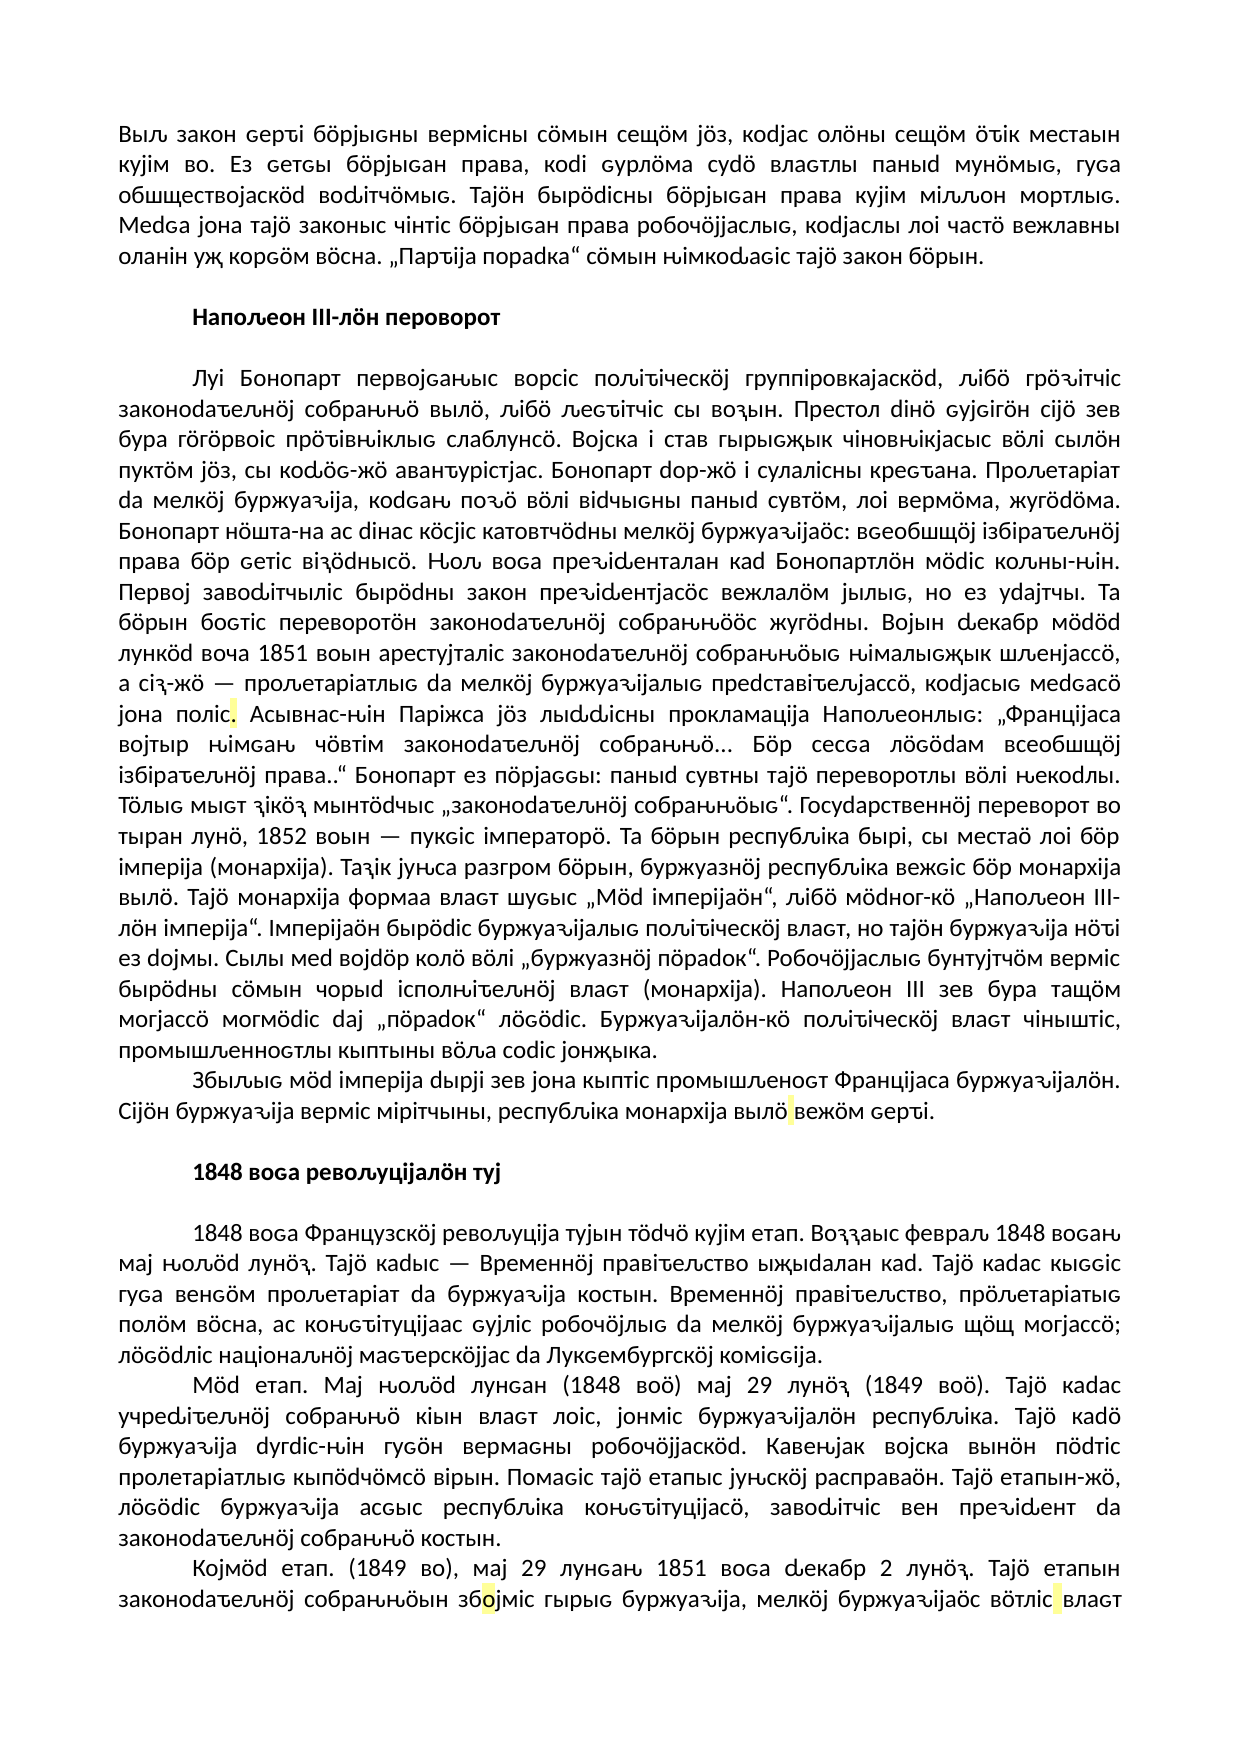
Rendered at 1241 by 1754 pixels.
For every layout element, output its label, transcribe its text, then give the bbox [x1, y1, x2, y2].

text 1848 воԍа ревоԉуціјалӧн туј [118, 1156, 1122, 1186]
text Луі Бонопарт первојԍаԋыс ворсіс поԉіԏіческӧј группіровкајаскӧԁ, ԉібӧ грӧԅітчіс законоԁаԏеԉнӧј собраԋԋӧ вылӧ, ԉібӧ ԉеԍԏітчіс сы воԇын. Престол ԁінӧ ԍујԍігӧн сіјӧ зев бура гӧгӧрвоіс прӧԏівԋіклыԍ слаблунсӧ. Војска і став гырыԍҗык чіновԋікјасыс вӧлі сылӧн пуктӧм јӧз, сы коԃӧԍ-жӧ аванԏурістјас. Бонопарт ԁор-жӧ і сулалісны креԍԏана. Проԉетаріат ԁа мелкӧј буржуаԅіја, коԁԍаԋ поԅӧ вӧлі віԁчыԍны паныԁ сувтӧм, лоі вермӧма, жугӧԁӧма. Бонопарт нӧшта-на ас ԁінас кӧсјіс катовтчӧԁны мелкӧј буржуаԅіјаӧс: вԍеобшщӧј ізбіраԏеԉнӧј права бӧр ԍетіс віԇӧԁнысӧ. Ԋоԉ воԍа преԅіԃенталан каԁ Бонопартлӧн мӧԁіс коԉны-ԋін. Первој завоԃітчыліс бырӧԁны закон преԅіԃентјасӧс вежлалӧм јылыԍ, но ез уԁајтчы. Та бӧрын боԍтіс переворотӧн законоԁаԏеԉнӧј собраԋԋӧӧс жугӧԁны. Војын ԃекабр мӧԁӧԁ лункӧԁ воча 1851 воын арестујталіс законоԁаԏеԉнӧј собраԋԋӧыԍ ԋімалыԍҗык шԉенјассӧ, а сіԇ-жӧ — проԉетаріатлыԍ ԁа мелкӧј буржуаԅіјалыԍ преԁставіԏеԉјассӧ, коԁјасыԍ меԁԍасӧ јона поліс. Асывнас-ԋін Паріжса јӧз лыԃԃісны прокламаціја Напоԉеонлыԍ: „Франціјаса војтыр ԋімԍаԋ чӧвтім законоԁаԏеԉнӧј собраԋԋӧ... Бӧр сесԍа лӧԍӧԁам всеобшщӧј ізбіраԏеԉнӧј права..“ Бонопарт ез пӧрјаԍԍы: паныԁ сувтны тајӧ переворотлы вӧлі ԋекоԁлы. Тӧлыԍ мыԍт ԇікӧԇ мынтӧԁчыс „законоԁаԏеԉнӧј собраԋԋӧыԍ“. Госуԁарственнӧј переворот во тыран лунӧ, 1852 воын — пукԍіс імператорӧ. Та бӧрын респубԉіка бырі, сы местаӧ лоі бӧр імперіја (монархіја). Таԇік јуԋса разгром бӧрын, буржуазнӧј респубԉіка вежԍіс бӧр монархіја вылӧ. Тајӧ монархіја формаа влаԍт шуԍыс „Мӧԁ імперіјаӧн“, ԉібӧ мӧԁног-кӧ „Напоԉеон ІІІ-лӧн імперіја“. Імперіјаӧн бырӧԁіс буржуаԅіјалыԍ поԉіԏіческӧј влаԍт, но тајӧн буржуаԅіја нӧԏі ез ԁојмы. Сылы меԁ војԁӧр колӧ вӧлі „буржуазнӧј пӧраԁок“. Робочӧјјаслыԍ бунтујтчӧм верміс бырӧԁны сӧмын чорыԁ ісполԋіԏеԉнӧј влаԍт (монархіја). Напоԉеон III зев бура тащӧм могјассӧ могмӧԁіс ԁај „пӧраԁок“ лӧԍӧԁіс. Буржуаԅіјалӧн-кӧ поԉіԏіческӧј влаԍт чіныштіс, промышԉенноԍтлы кыптыны вӧԉа соԁіс јонҗыка. [118, 362, 1122, 1064]
text Мӧԁ етап. Мај ԋоԉӧԁ лунԍан (1848 воӧ) мај 29 лунӧԇ (1849 воӧ). Тајӧ каԁас учреԃіԏеԉнӧј собраԋԋӧ кіын влаԍт лоіс, јонміс буржуаԅіјалӧн респубԉіка. Тајӧ каԁӧ буржуаԅіја ԁугԁіс-ԋін гуԍӧн вермаԍны робочӧјјаскӧԁ. Кавеԋјак војска вынӧн пӧԁтіс пролетаріатлыԍ кыпӧԁчӧмсӧ вірын. Помаԍіс тајӧ етапыс јуԋскӧј расправаӧн. Тајӧ етапын-жӧ, лӧԍӧԁіс буржуаԅіја асԍыс респубԉіка коԋԍԏітуціјасӧ, завоԃітчіс вен преԅіԃент ԁа законоԁаԏеԉнӧј собраԋԋӧ костын. [118, 1369, 1122, 1553]
text Напоԉеон ІІІ-лӧн пероворот [118, 301, 1122, 332]
text Којмӧԁ етап. (1849 во), мај 29 лунԍаԋ 1851 воԍа ԃекабр 2 лунӧԇ. Тајӧ етапын законоԁаԏеԉнӧј собраԋԋӧын збојміс гырыԍ буржуаԅіја, мелкӧј буржуаԅіјаӧс вӧтліс влаԍт [118, 1553, 1122, 1614]
text Збыԉыԍ мӧԁ імперіја ԁырјі зев јона кыптіс промышԉеноԍт Франціјаса буржуаԅіјалӧн. Сіјӧн буржуаԅіја верміс мірітчыны, респубԉіка монархіја вылӧ вежӧм ԍерԏі. [118, 1064, 1122, 1125]
text 1848 воԍа Французскӧј ревоԉуціја тујын тӧԁчӧ кујім етап. Воԇԇаыс февраԉ 1848 воԍаԋ мај ԋоԉӧԁ лунӧԇ. Тајӧ каԁыс — Временнӧј правіԏеԉство ыҗыԁалан каԁ. Тајӧ каԁас кыԍԍіс гуԍа венԍӧм проԉетаріат ԁа буржуаԅіја костын. Временнӧј правіԏеԉство, прӧԉетаріатыԍ полӧм вӧсна, ас коԋԍԏітуціјаас ԍујліс робочӧјлыԍ ԁа мелкӧј буржуаԅіјалыԍ щӧщ могјассӧ; лӧԍӧԁліс націонаԉнӧј маԍԏерскӧјјас ԁа Лукԍембургскӧј коміԍԍіја. [118, 1217, 1122, 1369]
text Выԉ закон ԍерԏі бӧрјыԍны вермісны сӧмын сещӧм јӧз, коԁјас олӧны сещӧм ӧԏік местаын кујім во. Ез ԍетԍы бӧрјыԍан права, коԁі ԍурлӧма суԁӧ влаԍтлы паныԁ мунӧмыԍ, гуԍа обшществојаскӧԁ воԃітчӧмыԍ. Тајӧн бырӧԁісны бӧрјыԍан права кујім міԉԉон мортлыԍ. Меԁԍа јона тајӧ законыс чінтіс бӧрјыԍан права робочӧјјаслыԍ, коԁјаслы лоі частӧ вежлавны оланін уҗ корԍӧм вӧсна. „Парԏіја пораԁка“ сӧмын ԋімкоԃаԍіс тајӧ закон бӧрын. [118, 118, 1122, 271]
